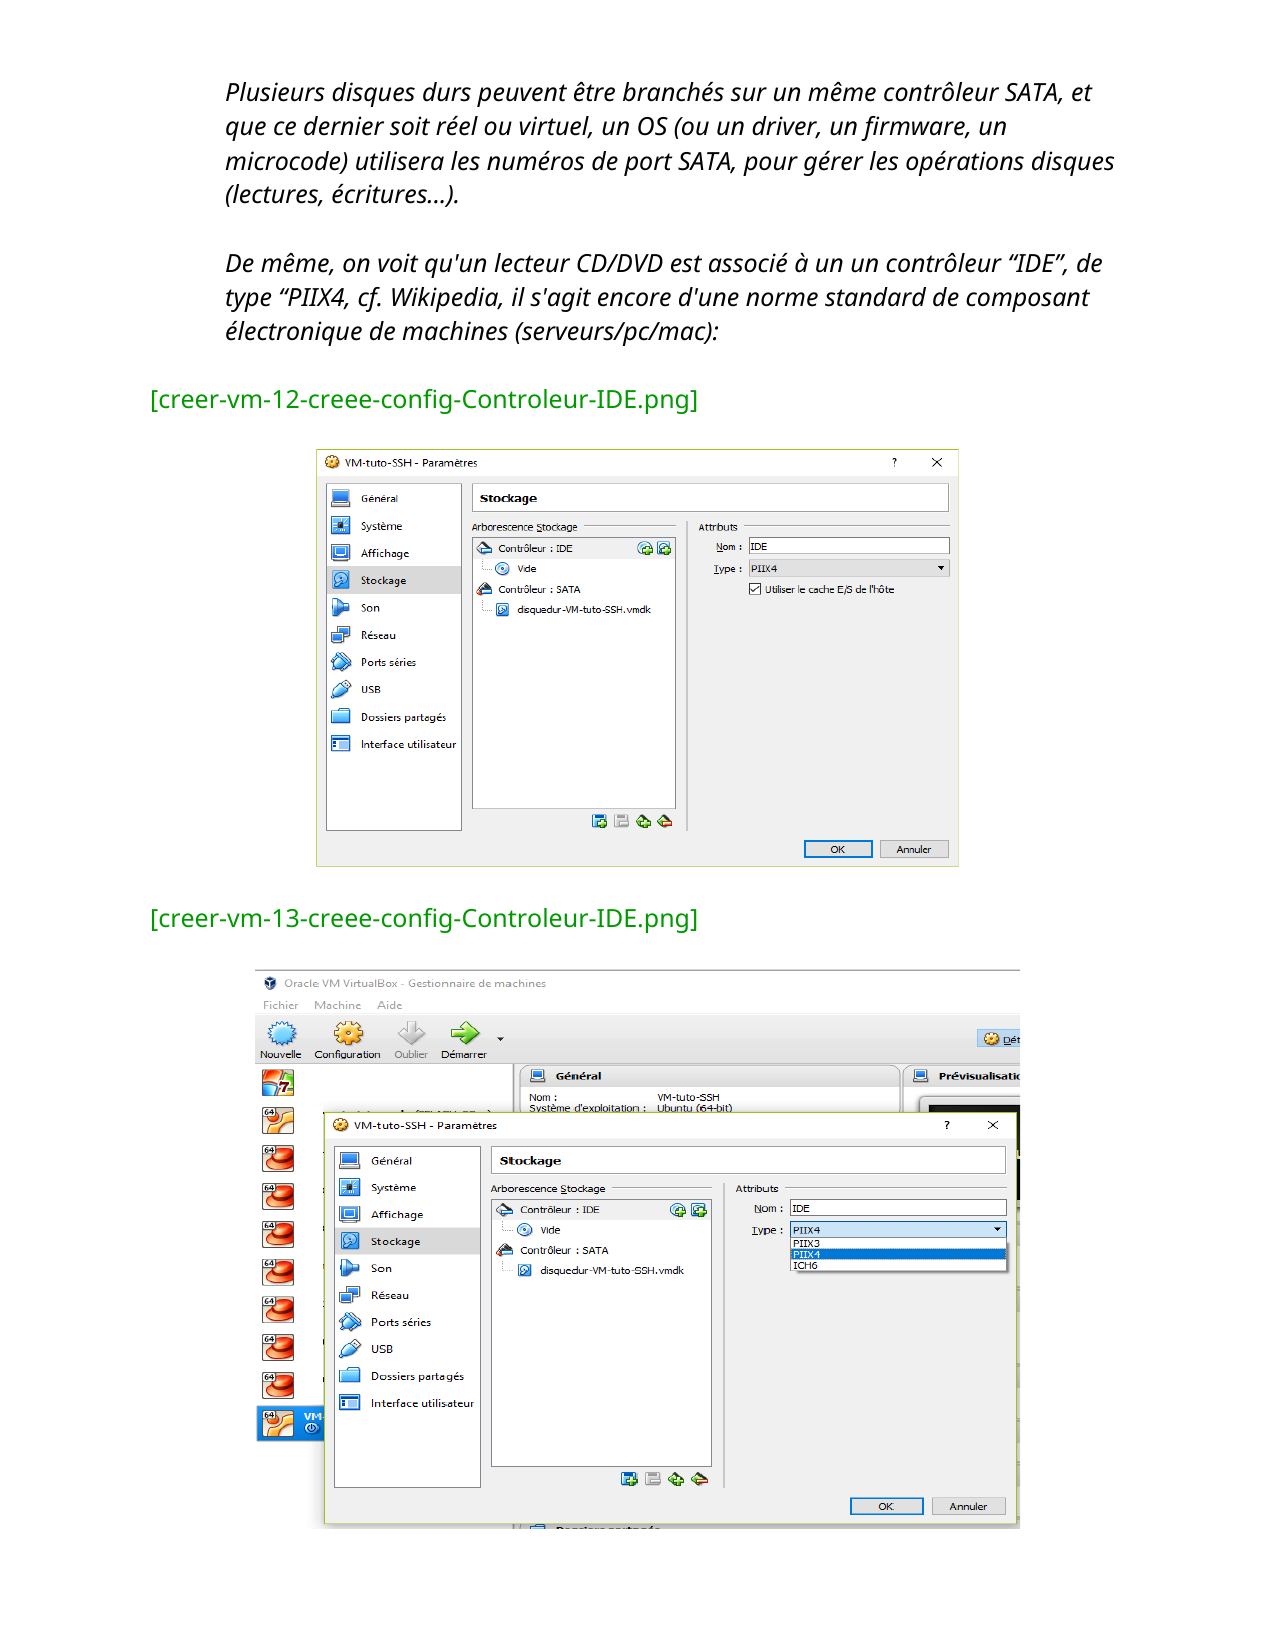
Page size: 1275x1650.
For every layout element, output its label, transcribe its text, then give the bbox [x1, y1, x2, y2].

text [creer-vm-12-creee-config-Controleur-IDE.png] [150, 382, 1125, 416]
text De même, on voit qu'un lecteur CD/DVD est associé à un un contrôleur “IDE”, de type “PIIX4, cf. Wikipedia, il s'agit encore d'une norme standard de composant électronique de machines (serveurs/pc/mac): [225, 245, 1125, 347]
picture [316, 449, 959, 867]
text [creer-vm-13-creee-config-Controleur-IDE.png] [150, 901, 1125, 935]
picture [255, 969, 1021, 1529]
text Plusieurs disques durs peuvent être branchés sur un même contrôleur SATA, et que ce dernier soit réel ou virtuel, un OS (ou un driver, un firmware, un microcode) utilisera les numéros de port SATA, pour gérer les opérations disques (lectures, écritures...). [225, 75, 1125, 211]
